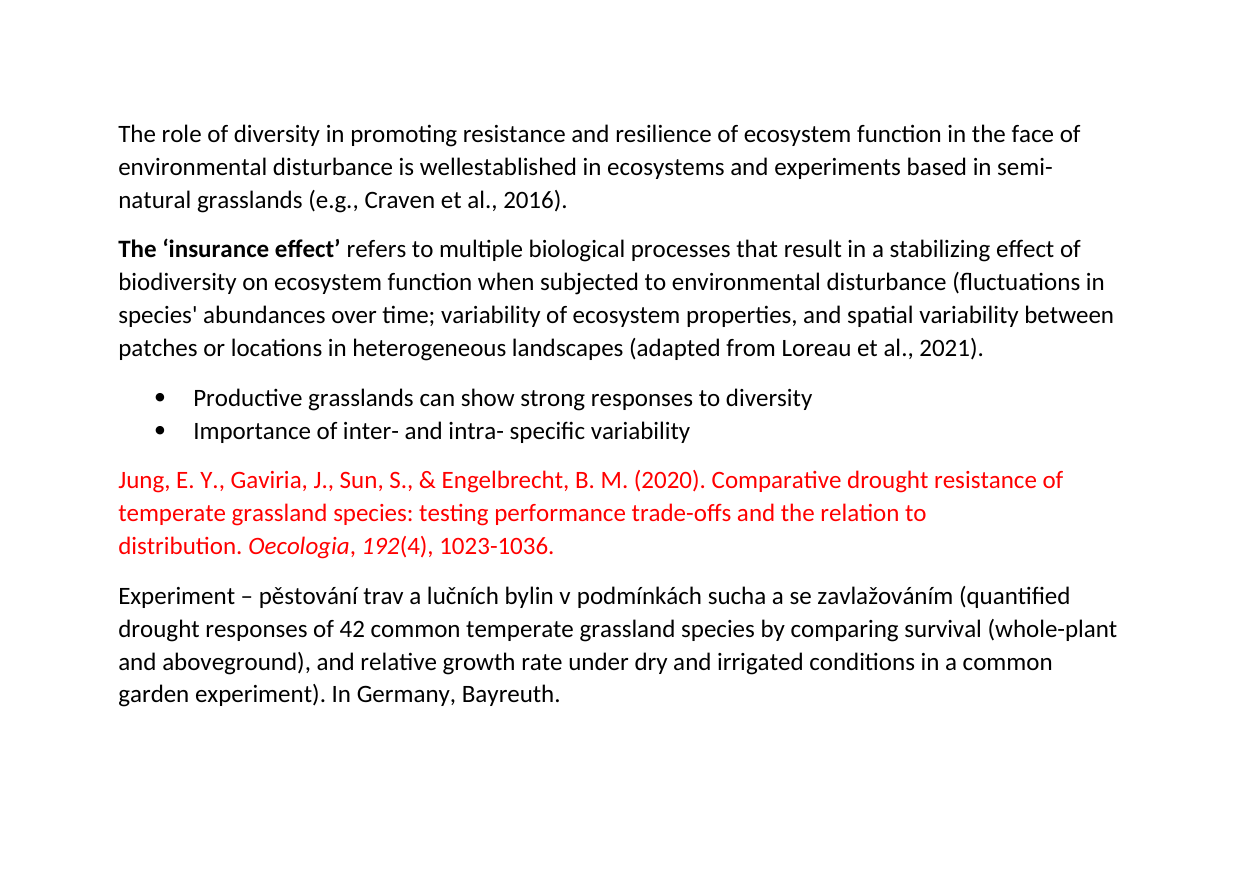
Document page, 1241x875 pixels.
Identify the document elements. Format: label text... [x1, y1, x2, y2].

text Jung, E. Y., Gaviria, J., Sun, S., & Engelbrecht, B. M. (2020). Comparative drought resistance of temperate grassland species: testing performance trade-offs and the relation to distribution. Oecologia, 192(4), 1023-1036. [118, 464, 1122, 561]
text The role of diversity in promoting resistance and resilience of ecosystem function in the face of environmental disturbance is wellestablished in ecosystems and experiments based in semi-natural grasslands (e.g., Craven et al., 2016). [118, 118, 1122, 214]
list Productive grasslands can show strong responses to diversity [156, 382, 1122, 412]
text The ‘insurance effect’ refers to multiple biological processes that result in a stabilizing effect of biodiversity on ecosystem function when subjected to environmental disturbance (fluctuations in species' abundances over time; variability of ecosystem properties, and spatial variability between patches or locations in heterogeneous landscapes (adapted from Loreau et al., 2021). [118, 233, 1122, 363]
list Importance of inter- and intra- specific variability [156, 415, 1122, 445]
text Experiment – pěstování trav a lučních bylin v podmínkách sucha a se zavlažováním (quantified drought responses of 42 common temperate grassland species by comparing survival (whole-plant and aboveground), and relative growth rate under dry and irrigated conditions in a common garden experiment). In Germany, Bayreuth. [118, 580, 1122, 709]
